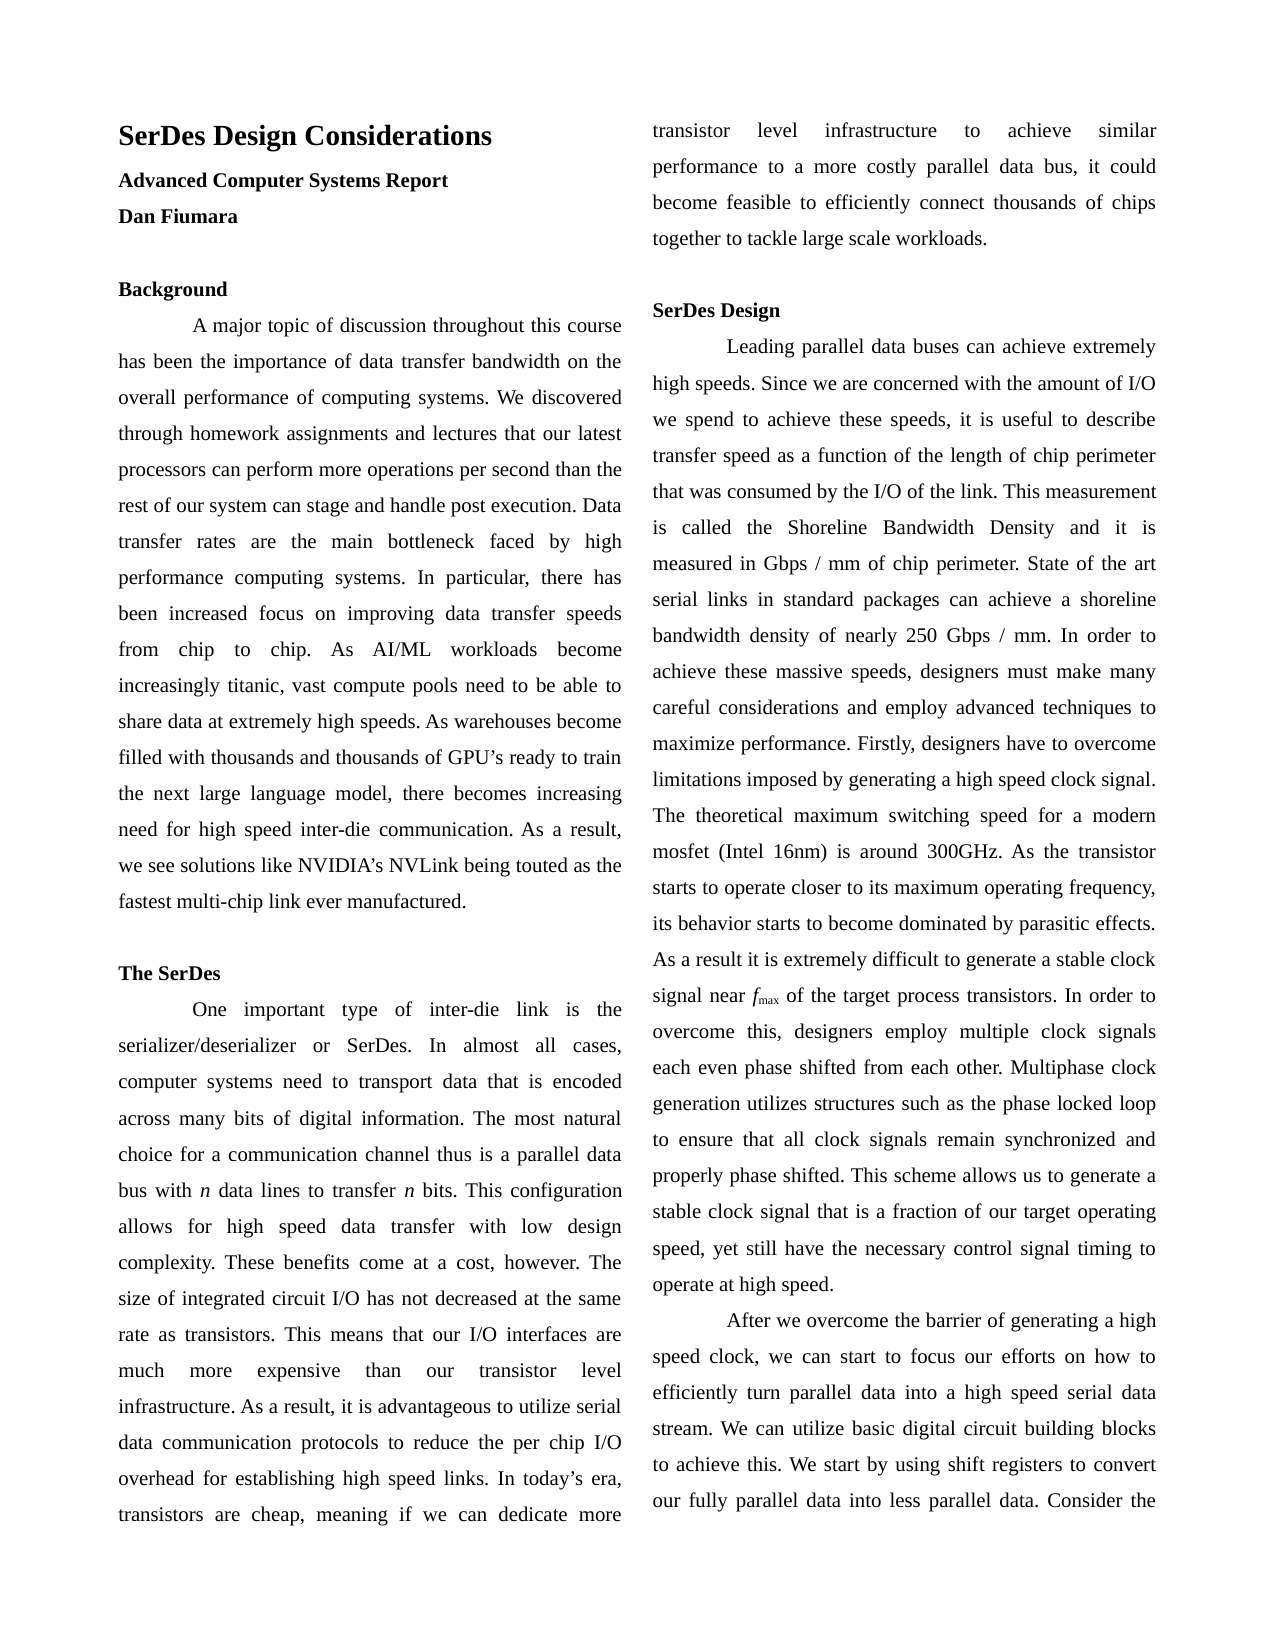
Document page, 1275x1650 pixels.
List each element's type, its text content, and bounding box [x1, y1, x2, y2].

text Advanced Computer Systems Report [118, 168, 622, 192]
text Leading parallel data buses can achieve extremely high speeds. Since we are concerned with the amount of I/O we spend to achieve these speeds, it is useful to describe transfer speed as a function of the length of chip perimeter that was consumed by the I/O of the link. This measurement is called the Shoreline Bandwidth Density and it is measured in Gbps / mm of chip perimeter. State of the art serial links in standard packages can achieve a shoreline bandwidth density of nearly 250 Gbps / mm. In order to achieve these massive speeds, designers must make many careful considerations and employ advanced techniques to maximize performance. Firstly, designers have to overcome limitations imposed by generating a high speed clock signal. The theoretical maximum switching speed for a modern mosfet (Intel 16nm) is around 300GHz. As the transistor starts to operate closer to its maximum operating frequency, its behavior starts to become dominated by parasitic effects. As a result it is extremely difficult to generate a stable clock signal near fmax of the target process transistors. In order to overcome this, designers employ multiple clock signals each even phase shifted from each other. Multiphase clock generation utilizes structures such as the phase locked loop to ensure that all clock signals remain synchronized and properly phase shifted. This scheme allows us to generate a stable clock signal that is a fraction of our target operating speed, yet still have the necessary control signal timing to operate at high speed. [652, 334, 1157, 1296]
text SerDes Design Considerations [118, 118, 622, 152]
text After we overcome the barrier of generating a high speed clock, we can start to focus our efforts on how to efficiently turn parallel data into a high speed serial data stream. We can utilize basic digital circuit building blocks to achieve this. We start by using shift registers to convert our fully parallel data into less parallel data. Consider the [652, 1307, 1157, 1512]
text Dan Fiumara [118, 204, 622, 228]
text One important type of inter-die link is the serializer/deserializer or SerDes. In almost all cases, computer systems need to transport data that is encoded across many bits of digital information. The most natural choice for a communication channel thus is a parallel data bus with n data lines to transfer n bits. This configuration allows for high speed data transfer with low design complexity. These benefits come at a cost, however. The size of integrated circuit I/O has not decreased at the same rate as transistors. This means that our I/O interfaces are much more expensive than our transistor level infrastructure. As a result, it is advantageous to utilize serial data communication protocols to reduce the per chip I/O overhead for establishing high speed links. In today’s era, transistors are cheap, meaning if we can dedicate more [118, 997, 622, 1526]
text A major topic of discussion throughout this course has been the importance of data transfer bandwidth on the overall performance of computing systems. We discovered through homework assignments and lectures that our latest processors can perform more operations per second than the rest of our system can stage and handle post execution. Data transfer rates are the main bottleneck faced by high performance computing systems. In particular, there has been increased focus on improving data transfer speeds from chip to chip. As AI/ML workloads become increasingly titanic, vast compute pools need to be able to share data at extremely high speeds. As warehouses become filled with thousands and thousands of GPU’s ready to train the next large language model, there becomes increasing need for high speed inter-die communication. As a result, we see solutions like NVIDIA’s NVLink being touted as the fastest multi-chip link ever manufactured. [118, 313, 622, 913]
text SerDes Design [652, 298, 1157, 322]
text Background [118, 277, 622, 301]
text The SerDes [118, 961, 622, 985]
text transistor level infrastructure to achieve similar performance to a more costly parallel data bus, it could become feasible to efficiently connect thousands of chips together to tackle large scale workloads. [652, 118, 1157, 250]
